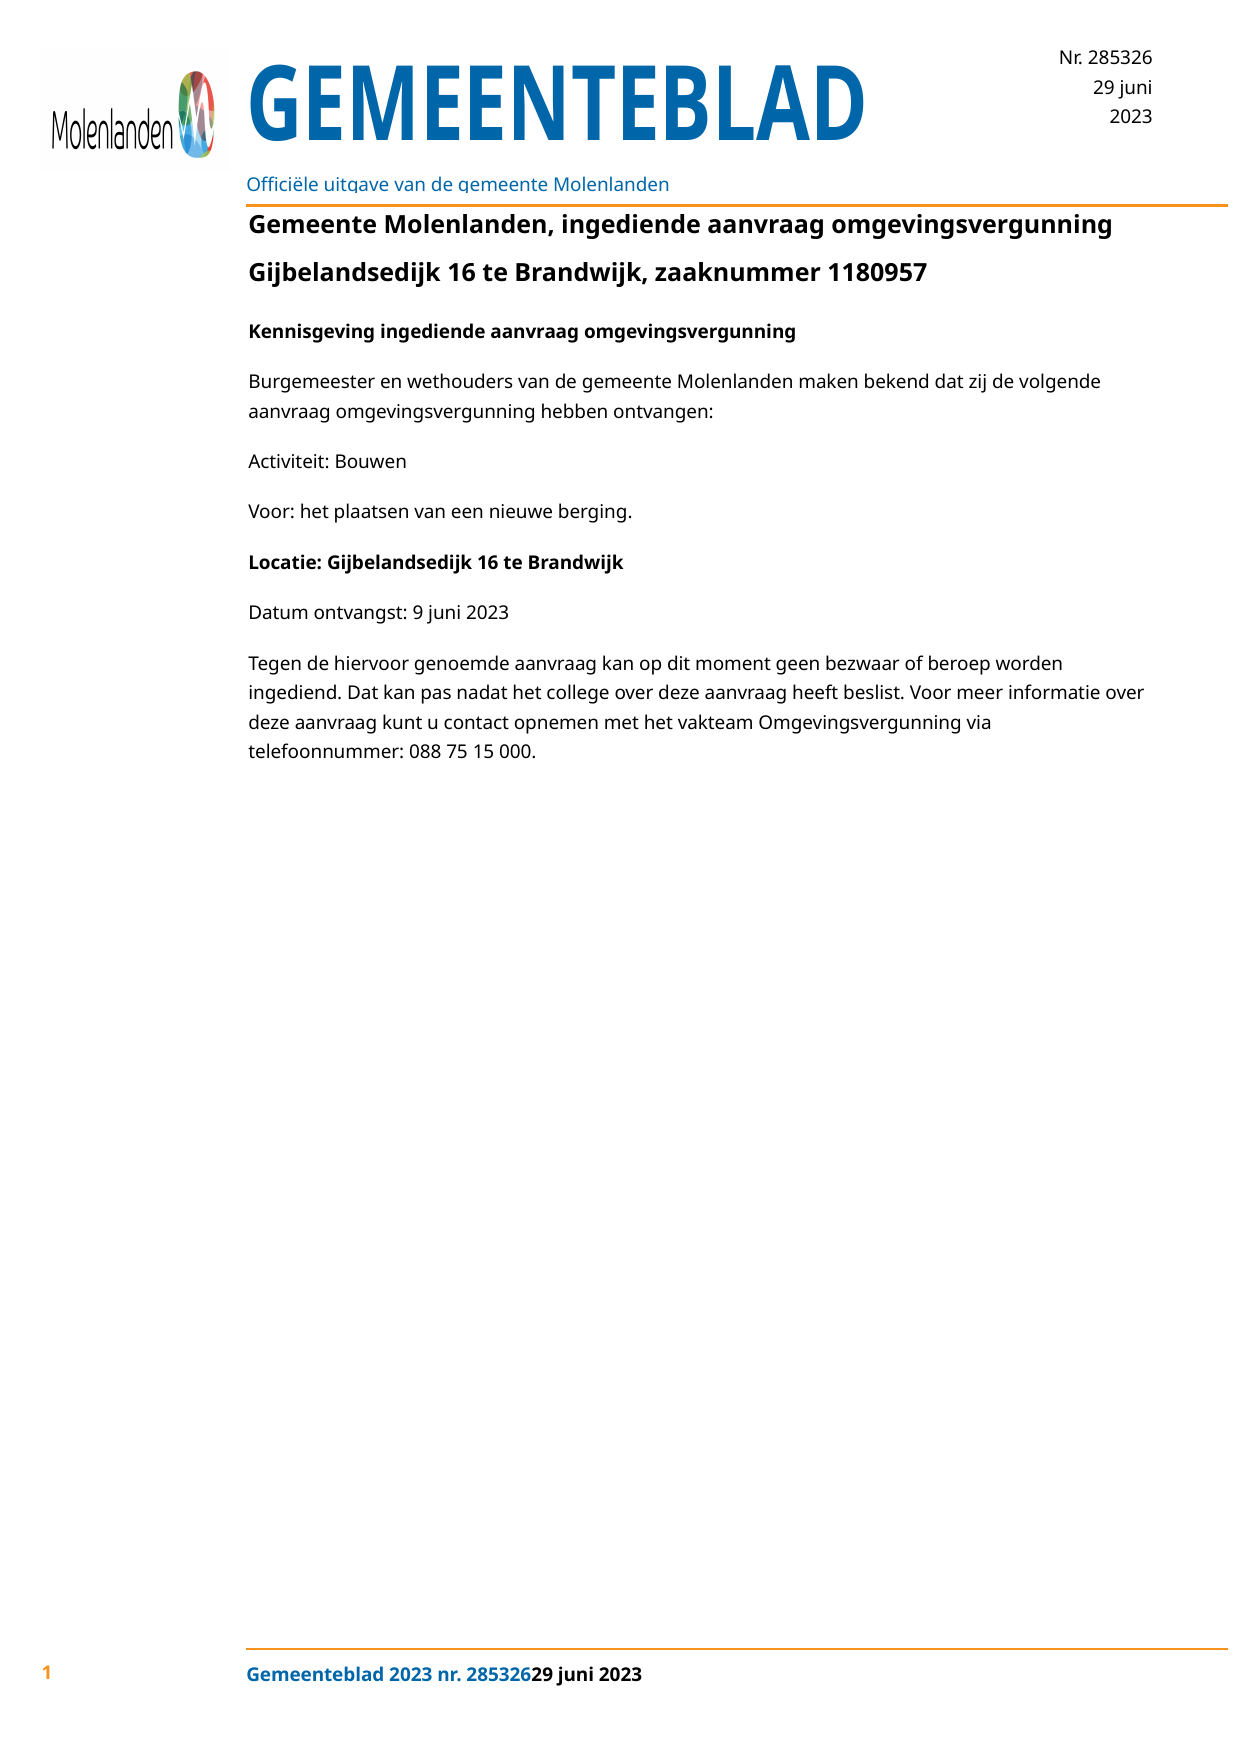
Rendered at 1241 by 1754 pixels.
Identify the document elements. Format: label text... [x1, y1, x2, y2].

text Datum ontvangst: 9 juni 2023 [248, 599, 1152, 625]
text Gemeente Molenlanden, ingediende aanvraag omgevingsvergunning Gijbelandsedijk 16 te Brandwijk, zaaknummer 1180957 [248, 207, 1152, 288]
text Burgemeester en wethouders van de gemeente Molenlanden maken bekend dat zij de volgende aanvraag omgevingsvergunning hebben ontvangen: [248, 368, 1152, 424]
text Activiteit: Bouwen [248, 448, 1152, 474]
text Voor: het plaatsen van een nieuwe berging. [248, 499, 1152, 524]
text Locatie: Gijbelandsedijk 16 te Brandwijk [248, 549, 1152, 575]
picture [41, 47, 231, 172]
text Kennisgeving ingediende aanvraag omgevingsvergunning [248, 318, 1152, 344]
text Tegen de hiervoor genoemde aanvraag kan op dit moment geen bezwaar of beroep worden ingediend. Dat kan pas nadat het college over deze aanvraag heeft beslist. Voor meer informatie over deze aanvraag kunt u contact opnemen met het vakteam Omgevingsvergunning via telefoonnummer: 088 75 15 000. [248, 650, 1152, 764]
